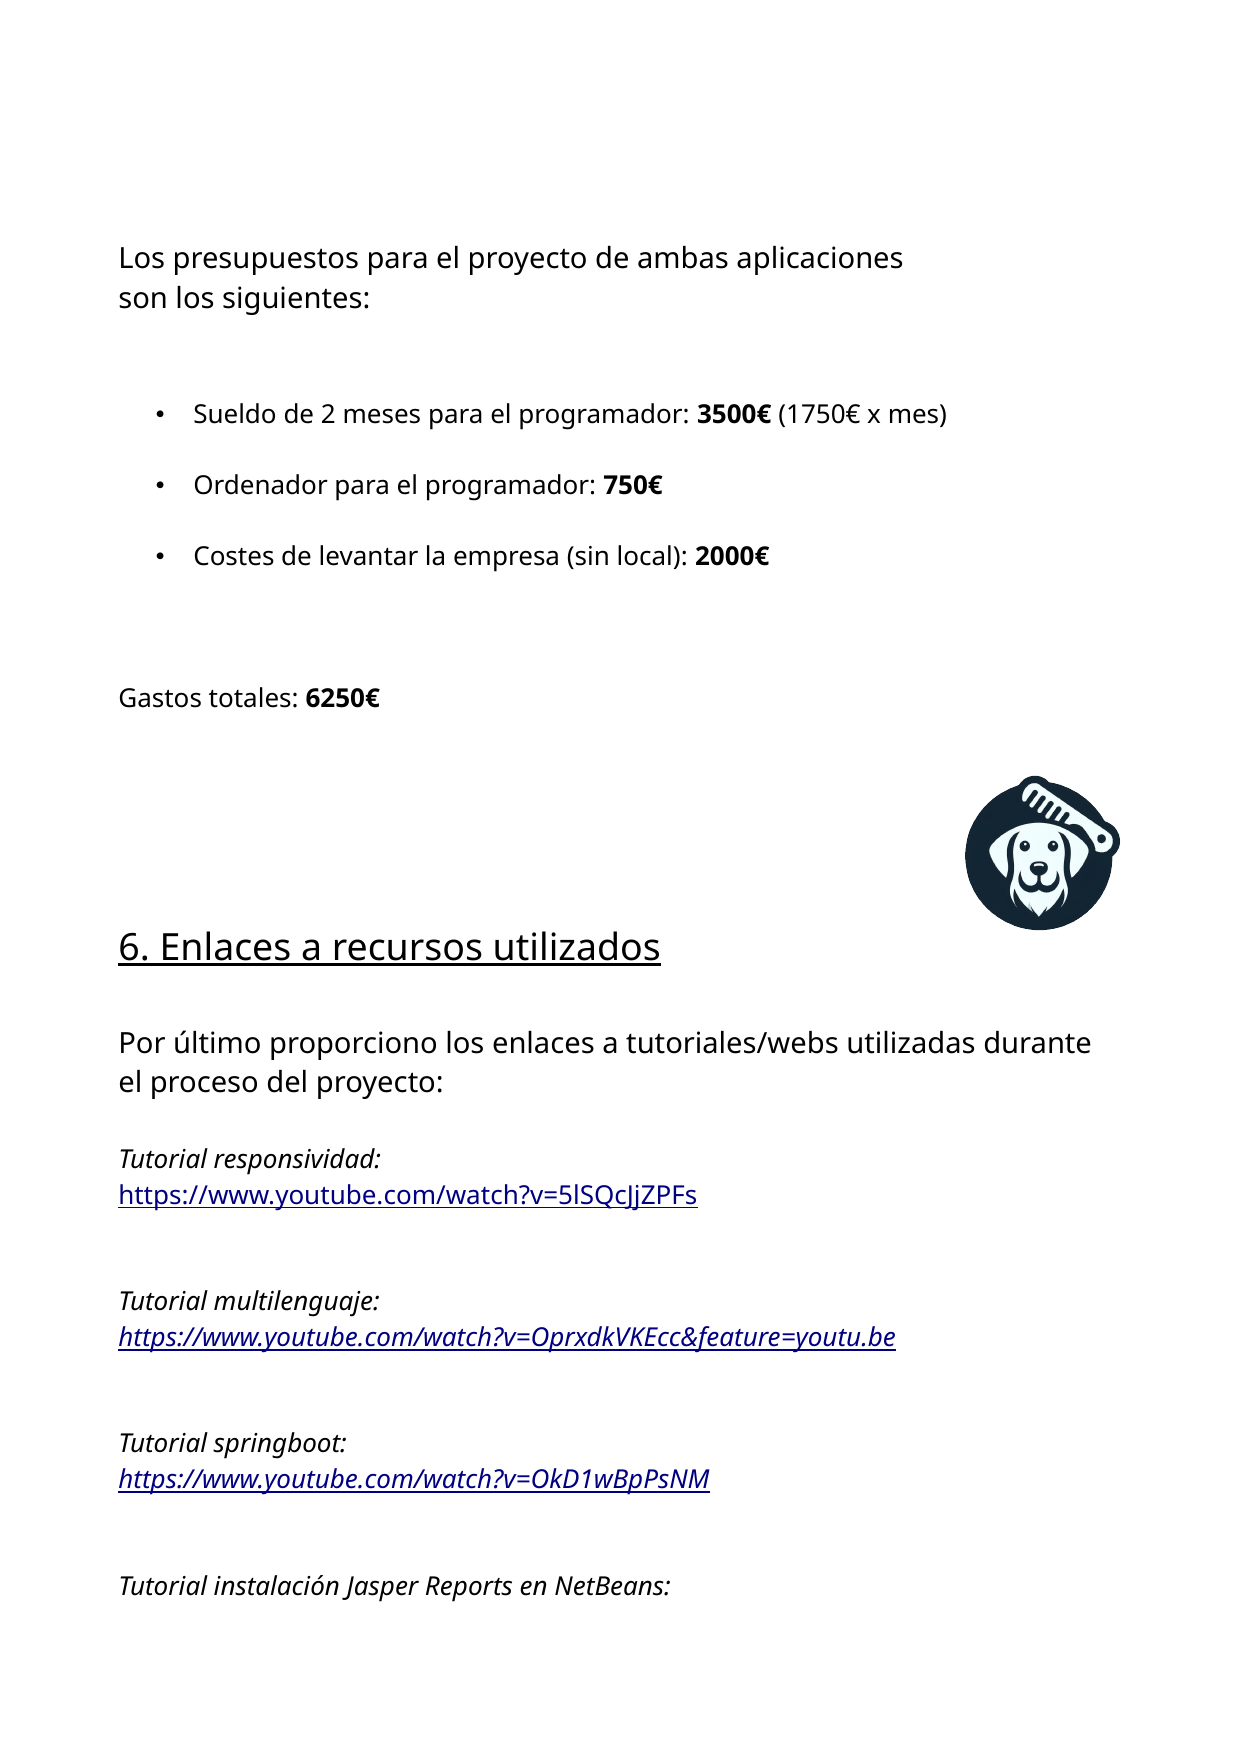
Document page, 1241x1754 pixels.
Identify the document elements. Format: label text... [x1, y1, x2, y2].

list Costes de levantar la empresa (sin local): 2000€ [156, 538, 1122, 573]
text Los presupuestos para el proyecto de ambas aplicaciones [118, 237, 1122, 277]
text 6. Enlaces a recursos utilizados [118, 920, 1122, 971]
text Tutorial instalación Jasper Reports en NetBeans: [118, 1567, 1122, 1603]
text Por último proporciono los enlaces a tutoriales/webs utilizadas durante el proceso del proyecto: [118, 1022, 1122, 1101]
text https://www.youtube.com/watch?v=OprxdkVKEcc&feature=youtu.be [118, 1318, 1122, 1354]
text Gastos totales: 6250€ [118, 680, 1122, 716]
picture [961, 772, 1123, 935]
text son los siguientes: [118, 277, 1122, 317]
list Sueldo de 2 meses para el programador: 3500€ (1750€ x mes) [156, 396, 1122, 431]
text Tutorial responsividad: https://www.youtube.com/watch?v=5lSQcJjZPFs [118, 1141, 1122, 1212]
text Tutorial multilenguaje: [118, 1283, 1122, 1318]
list Ordenador para el programador: 750€ [156, 467, 1122, 502]
text Tutorial springboot: https://www.youtube.com/watch?v=OkD1wBpPsNM [118, 1425, 1122, 1496]
